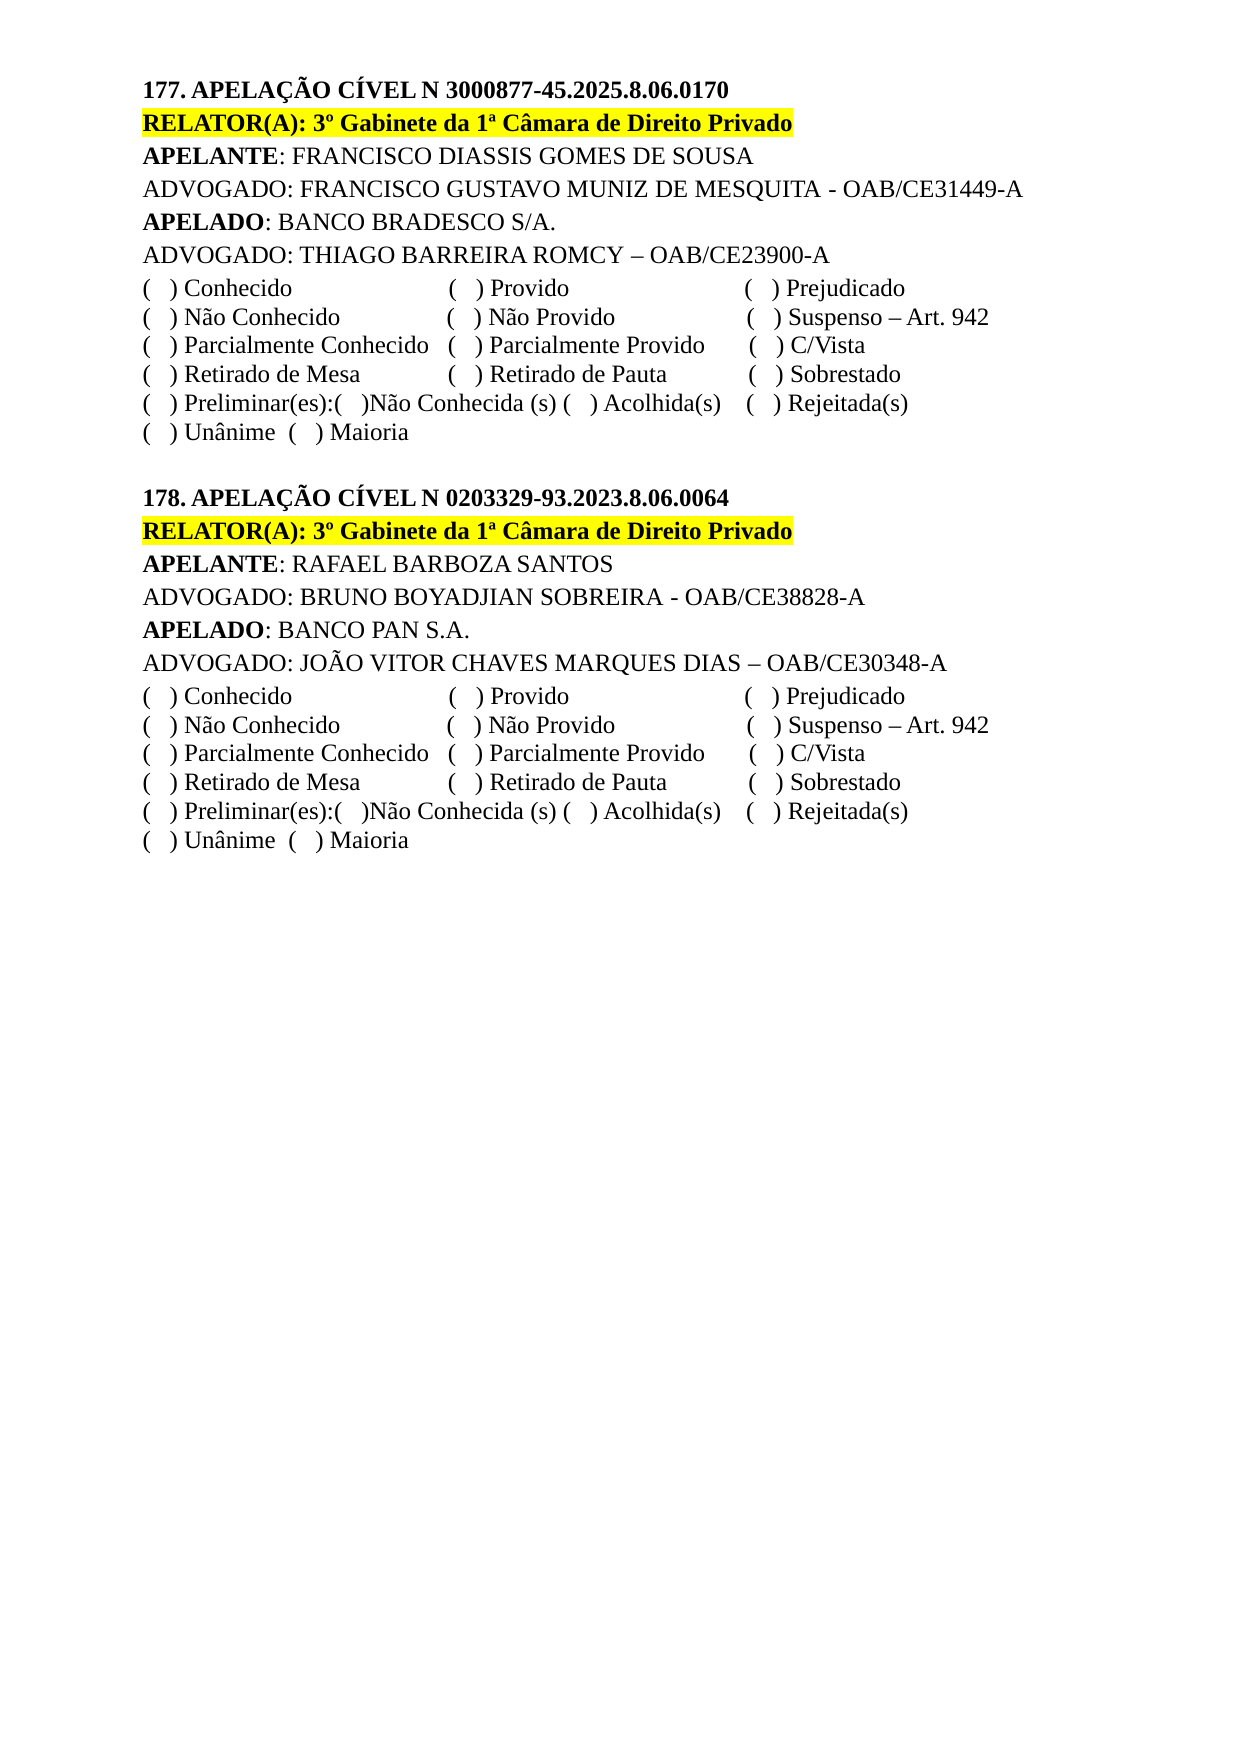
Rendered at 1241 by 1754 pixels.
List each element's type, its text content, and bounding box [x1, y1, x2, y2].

text ( ) Parcialmente Conhecido ( ) Parcialmente Provido ( ) C/Vista [142, 331, 1158, 359]
text ( ) Retirado de Mesa ( ) Retirado de Pauta ( ) Sobrestado [142, 359, 1158, 388]
text ( ) Não Conhecido ( ) Não Provido ( ) Suspenso – Art. 942 [142, 710, 1158, 738]
text 177. APELAÇÃO CÍVEL N 3000877-45.2025.8.06.0170 RELATOR(A): 3º Gabinete da 1ª Câmara de Direito Privado APELANTE: FRANCISCO DIASSIS GOMES DE SOUSA ADVOGADO: FRANCISCO GUSTAVO MUNIZ DE MESQUITA - OAB/CE31449-A APELADO: BANCO BRADESCO S/A. ADVOGADO: THIAGO BARREIRA ROMCY – OAB/CE23900-A [142, 75, 1141, 269]
text ( ) Unânime ( ) Maioria [142, 825, 1141, 919]
text ( ) Retirado de Mesa ( ) Retirado de Pauta ( ) Sobrestado [142, 767, 1158, 796]
text ( ) Unânime ( ) Maioria 178. APELAÇÃO CÍVEL N 0203329-93.2023.8.06.0064 RELATOR(A): 3º Gabinete da 1ª Câmara de Direito Privado APELANTE: RAFAEL BARBOZA SANTOS ADVOGADO: BRUNO BOYADJIAN SOBREIRA - OAB/CE38828-A APELADO: BANCO PAN S.A. ADVOGADO: JOÃO VITOR CHAVES MARQUES DIAS – OAB/CE30348-A [142, 417, 1141, 677]
text ( ) Preliminar(es):( )Não Conhecida (s) ( ) Acolhida(s) ( ) Rejeitada(s) [142, 796, 1158, 825]
text ( ) Parcialmente Conhecido ( ) Parcialmente Provido ( ) C/Vista [142, 738, 1158, 767]
text ( ) Preliminar(es):( )Não Conhecida (s) ( ) Acolhida(s) ( ) Rejeitada(s) [142, 388, 1158, 417]
text ( ) Não Conhecido ( ) Não Provido ( ) Suspenso – Art. 942 [142, 302, 1158, 331]
text ( ) Conhecido ( ) Provido ( ) Prejudicado [142, 681, 1141, 710]
text ( ) Conhecido ( ) Provido ( ) Prejudicado [142, 273, 1141, 302]
